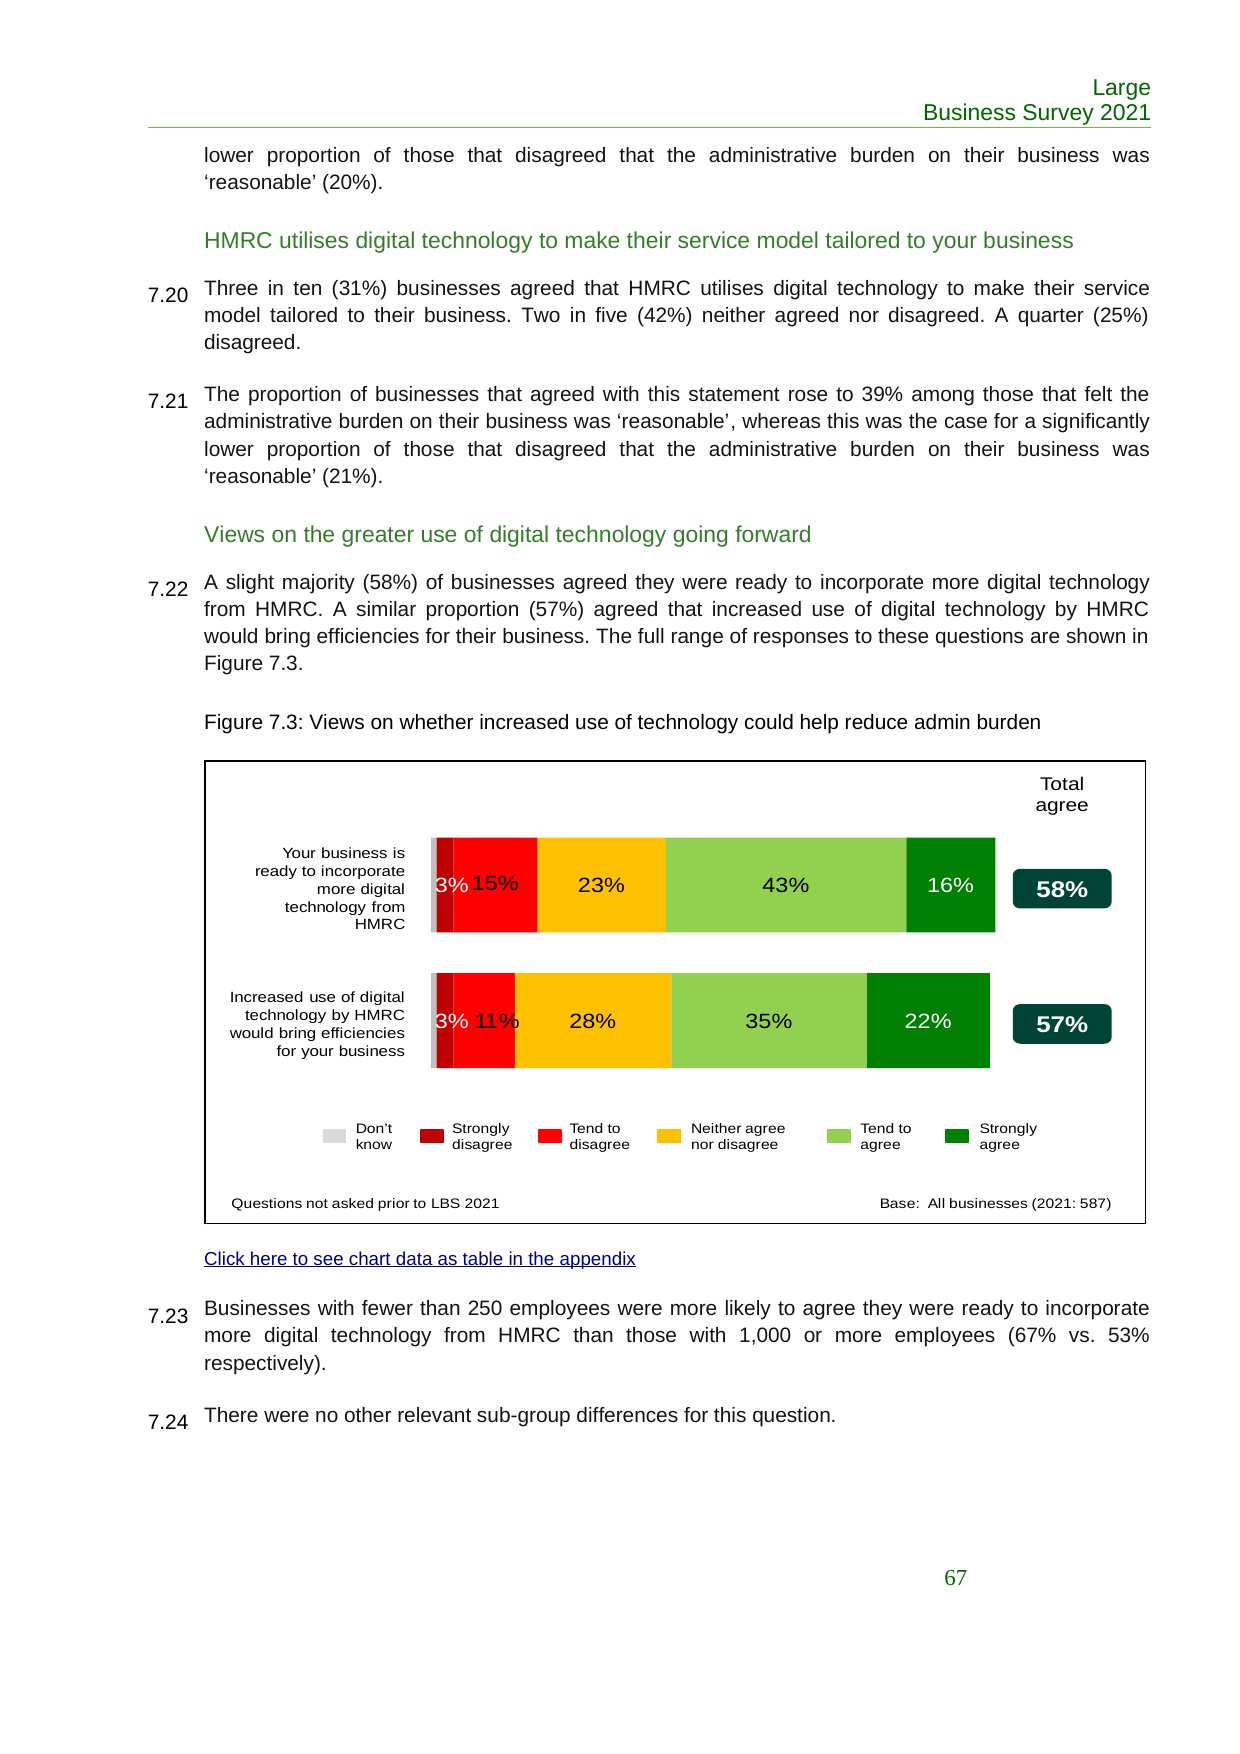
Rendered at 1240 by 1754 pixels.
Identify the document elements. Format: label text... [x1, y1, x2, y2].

list lower proportion of those that disagreed that the administrative burden on their business was ‘reasonable’ (20%). [148, 148, 1151, 202]
list The proportion of businesses that agreed with this statement rose to 39% among those that felt the administrative burden on their business was ‘reasonable’, whereas this was the case for a significantly lower proportion of those that disagreed that the administrative burden on their business was ‘reasonable’ (21%). [148, 387, 1151, 496]
subtitle Views on the greater use of digital technology going forward [186, 521, 1151, 548]
subtitle HMRC utilises digital technology to make their service model tailored to your business [186, 227, 1151, 254]
text Click here to see chart data as table in the appendix [204, 1249, 1151, 1276]
list A slight majority (58%) of businesses agreed they were ready to incorporate more digital technology from HMRC. A similar proportion (57%) agreed that increased use of digital technology by HMRC would bring efficiencies for their business. The full range of responses to these questions are shown in Figure 7.3. [148, 575, 1151, 683]
list There were no other relevant sub-group differences for this question. [148, 1408, 1151, 1435]
list Businesses with fewer than 250 employees were more likely to agree they were ready to incorporate more digital technology from HMRC than those with 1,000 or more employees (67% vs. 53% respectively). [148, 1301, 1151, 1383]
list Three in ten (31%) businesses agreed that HMRC utilises digital technology to make their service model tailored to their business. Two in five (42%) neither agreed nor disagreed. A quarter (25%) disagreed. [148, 281, 1151, 362]
subtitle Figure 7.3: Views on whether increased use of technology could help reduce admin burden [186, 708, 1151, 735]
